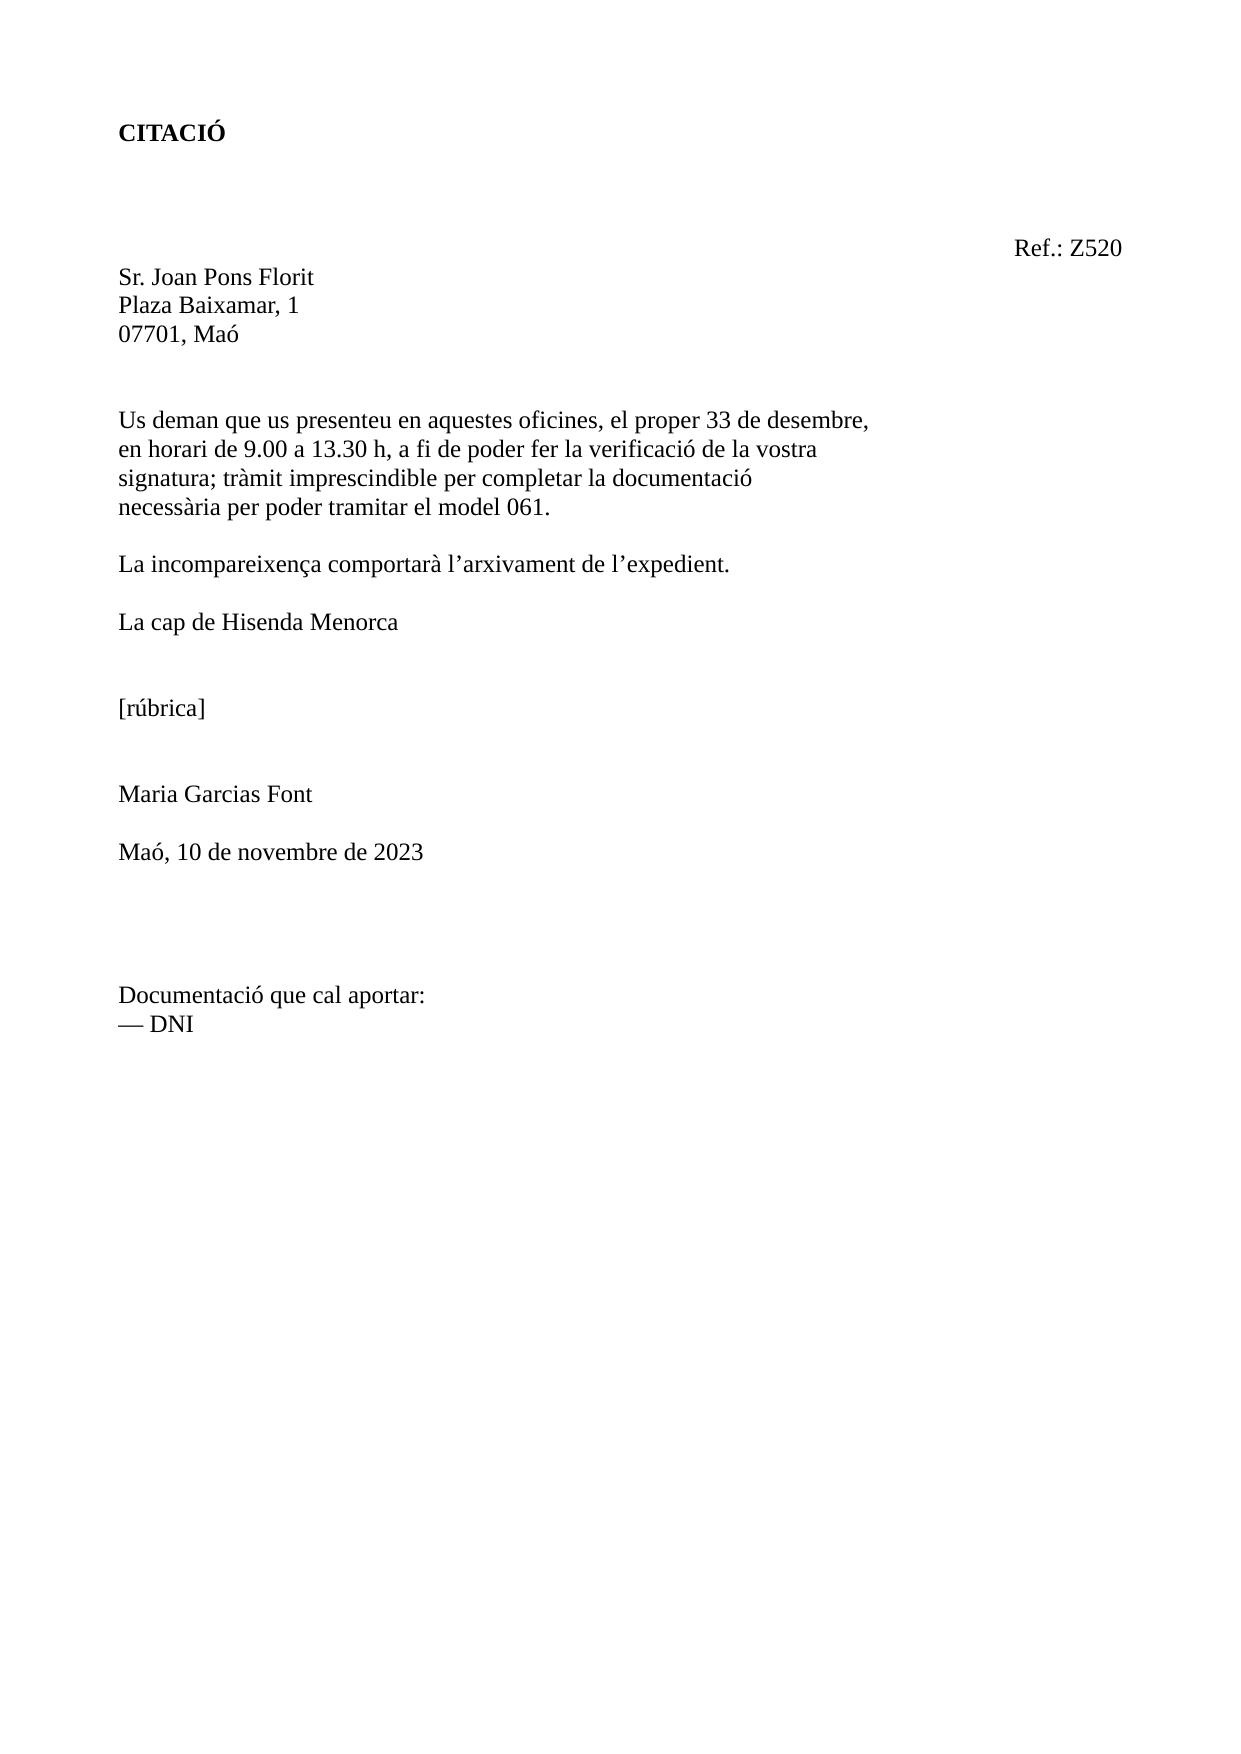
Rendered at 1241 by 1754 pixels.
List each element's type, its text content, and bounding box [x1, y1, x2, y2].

text Sr. Joan Pons Florit [118, 262, 1122, 291]
text Maria Garcias Font [118, 779, 1122, 808]
text necessària per poder tramitar el model 061. [118, 492, 1122, 521]
text La cap de Hisenda Menorca [118, 607, 1122, 636]
text — DNI [118, 1009, 1122, 1038]
text La incompareixença comportarà l’arxivament de l’expedient. [118, 549, 1122, 578]
text Ref.: Z520 [118, 233, 1122, 262]
text signatura; tràmit imprescindible per completar la documentació [118, 463, 1122, 492]
text [rúbrica] [118, 693, 1122, 722]
text Documentació que cal aportar: [118, 981, 1122, 1009]
text Plaza Baixamar, 1 [118, 291, 1122, 319]
text 07701, Maó [118, 319, 1122, 348]
text Maó, 10 de novembre de 2023 [118, 837, 1122, 866]
text CITACIÓ [118, 118, 1122, 147]
text Us deman que us presenteu en aquestes oficines, el proper 33 de desembre, [118, 406, 1122, 434]
text en horari de 9.00 a 13.30 h, a fi de poder fer la verificació de la vostra [118, 434, 1122, 463]
